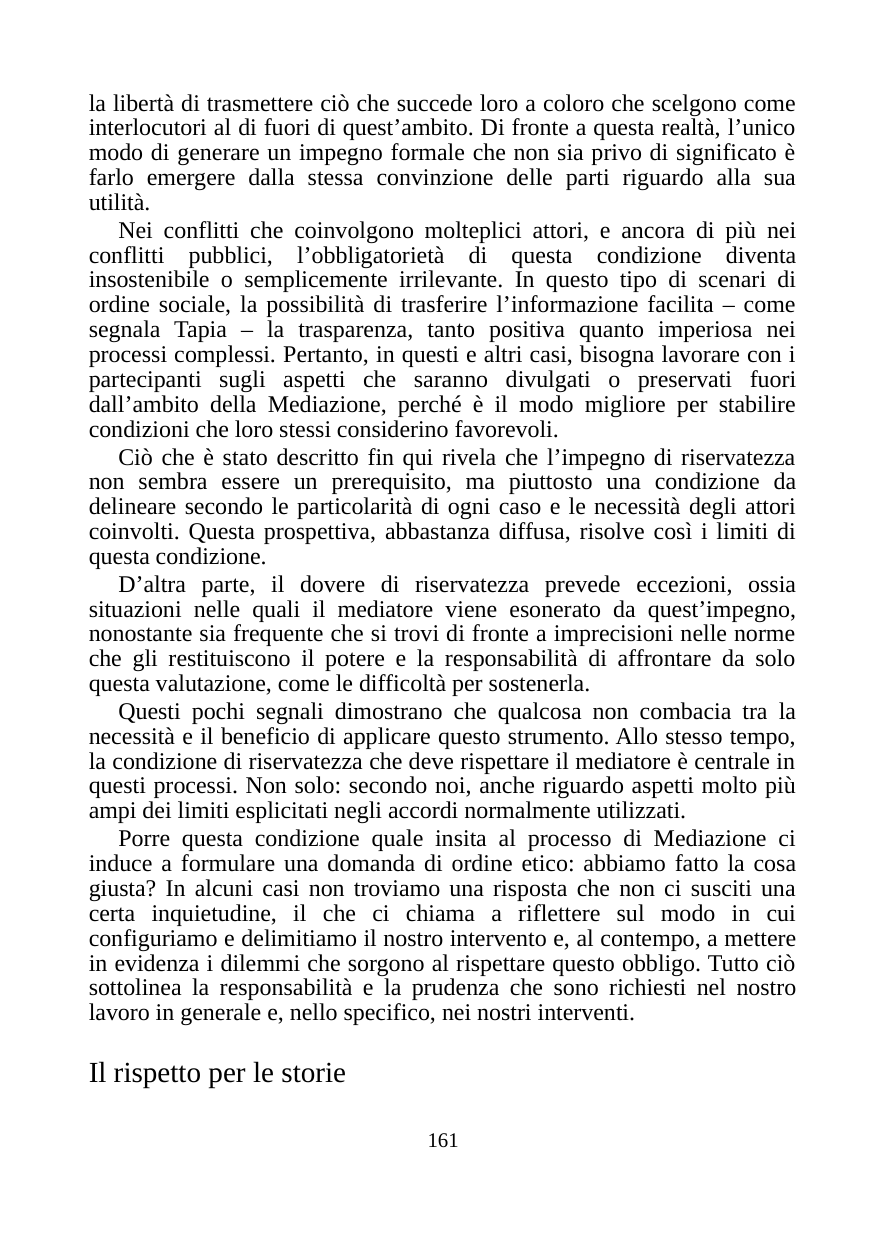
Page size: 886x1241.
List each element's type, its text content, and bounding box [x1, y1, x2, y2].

text Nei conflitti che coinvolgono molteplici attori, e ancora di più nei conflitti pubblici, l’obbligatorietà di questa condizione diventa insostenibile o semplicemente irrilevante. In questo tipo di scenari di ordine sociale, la possibilità di trasferire l’informazione facilita – come segnala Tapia – la trasparenza, tanto positiva quanto imperiosa nei processi complessi. Pertanto, in questi e altri casi, bisogna lavorare con i partecipanti sugli aspetti che saranno divulgati o preservati fuori dall’ambito della Mediazione, perché è il modo migliore per stabilire condizioni che loro stessi considerino favorevoli. [88, 216, 797, 442]
text la libertà di trasmettere ciò che succede loro a coloro che scelgono come interlocutori al di fuori di quest’ambito. Di fronte a questa realtà, l’unico modo di generare un impegno formale che non sia privo di significato è farlo emergere dalla stessa convinzione delle parti riguardo alla sua utilità. [88, 88, 797, 216]
text Questi pochi segnali dimostrano che qualcosa non combacia tra la necessità e il beneficio di applicare questo strumento. Allo stesso tempo, la condizione di riservatezza che deve rispettare il mediatore è centrale in questi processi. Non solo: secondo noi, anche riguardo aspetti molto più ampi dei limiti esplicitati negli accordi normalmente utilizzati. [88, 697, 797, 824]
text Il rispetto per le storie [88, 1055, 797, 1088]
text Ciò che è stato descritto fin qui rivela che l’impegno di riservatezza non sembra essere un prerequisito, ma piuttosto una condizione da delineare secondo le particolarità di ogni caso e le necessità degli attori coinvolti. Questa prospettiva, abbastanza diffusa, risolve così i limiti di questa condizione. [88, 442, 797, 570]
text D’altra parte, il dovere di riservatezza prevede eccezioni, ossia situazioni nelle quali il mediatore viene esonerato da quest’impegno, nonostante sia frequente che si trovi di fronte a imprecisioni nelle norme che gli restituiscono il potere e la responsabilità di affrontare da solo questa valutazione, come le difficoltà per sostenerla. [88, 570, 797, 697]
text Porre questa condizione quale insita al processo di Mediazione ci induce a formulare una domanda di ordine etico: abbiamo fatto la cosa giusta? In alcuni casi non troviamo una risposta che non ci susciti una certa inquietudine, il che ci chiama a riflettere sul modo in cui configuriamo e delimitiamo il nostro intervento e, al contempo, a mettere in evidenza i dilemmi che sorgono al rispettare questo obbligo. Tutto ciò sottolinea la responsabilità e la prudenza che sono richiesti nel nostro lavoro in generale e, nello specifico, nei nostri interventi. [88, 824, 797, 1026]
